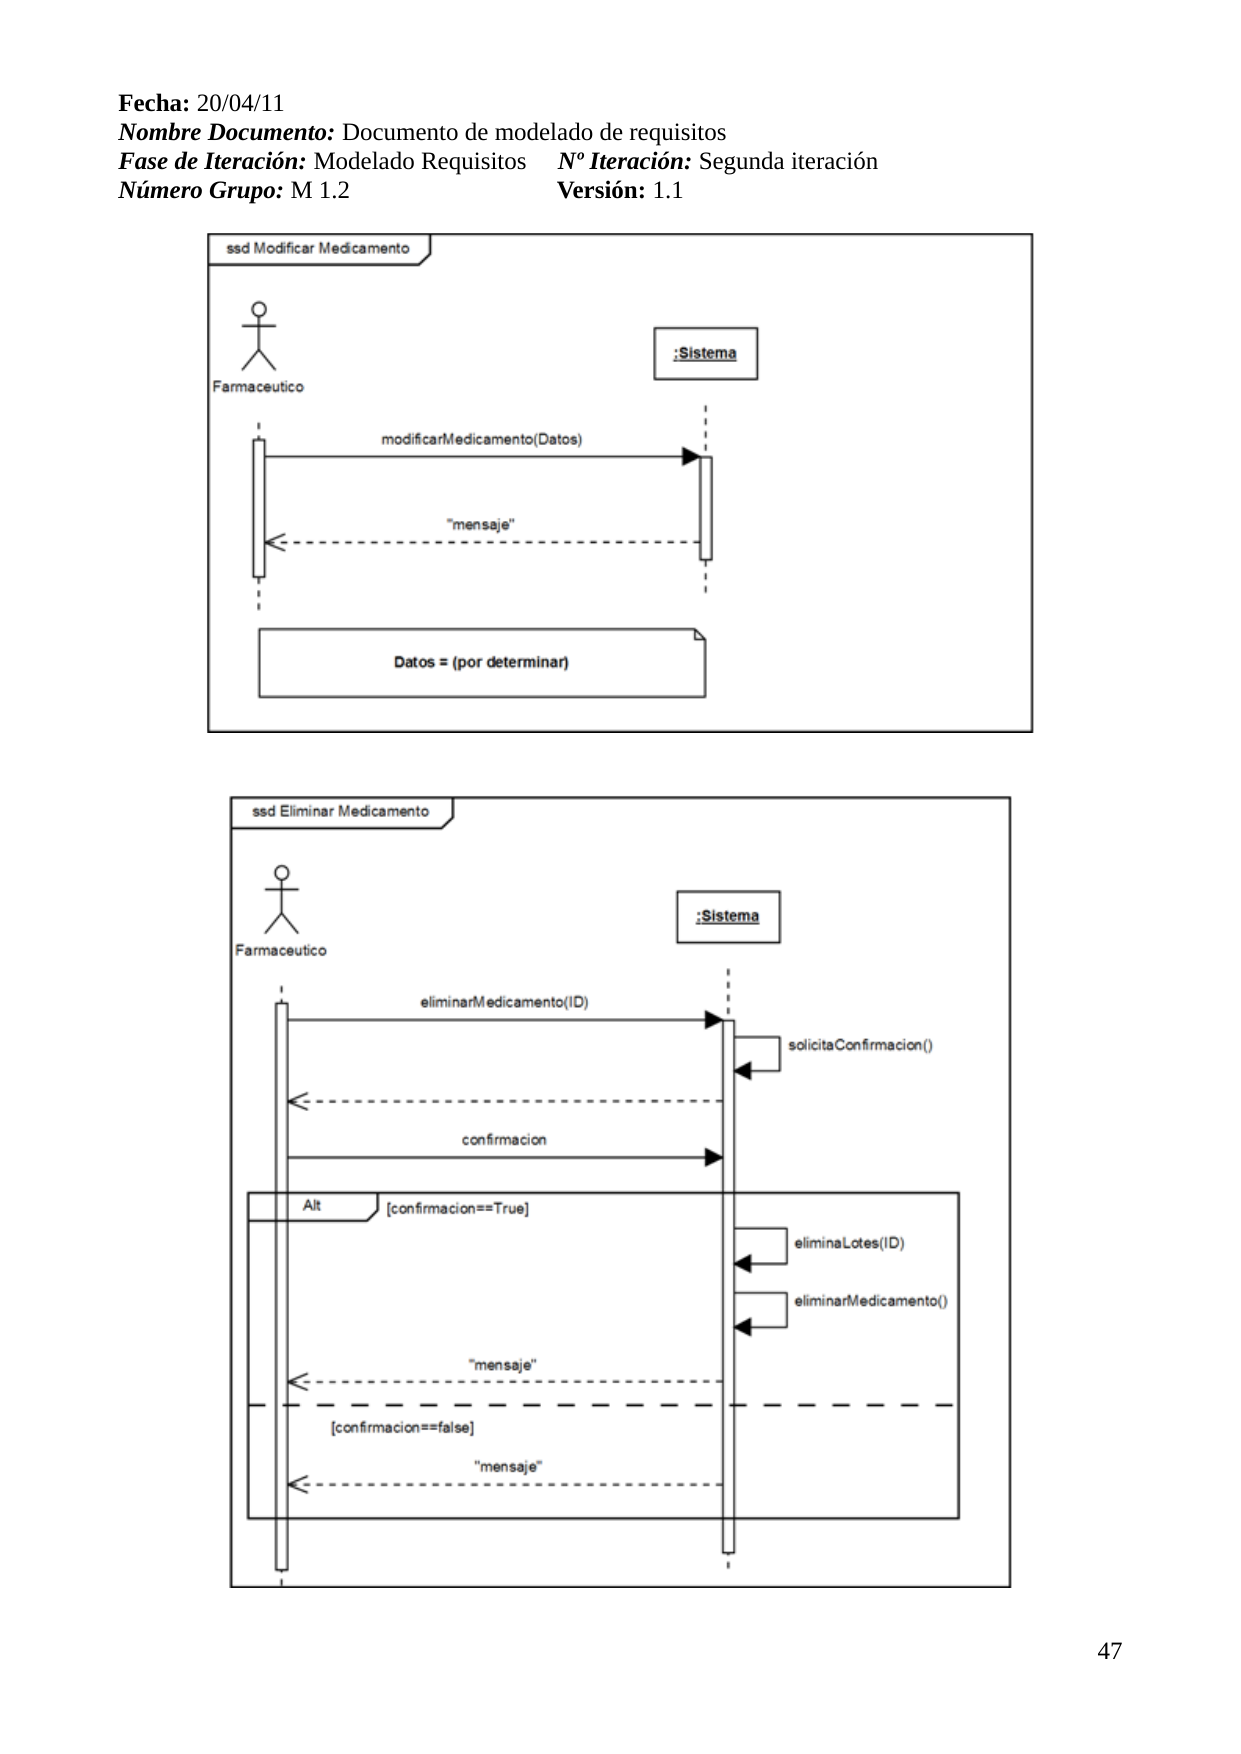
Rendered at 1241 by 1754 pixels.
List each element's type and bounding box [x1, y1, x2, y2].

picture [228, 795, 1012, 1588]
picture [206, 233, 1034, 733]
